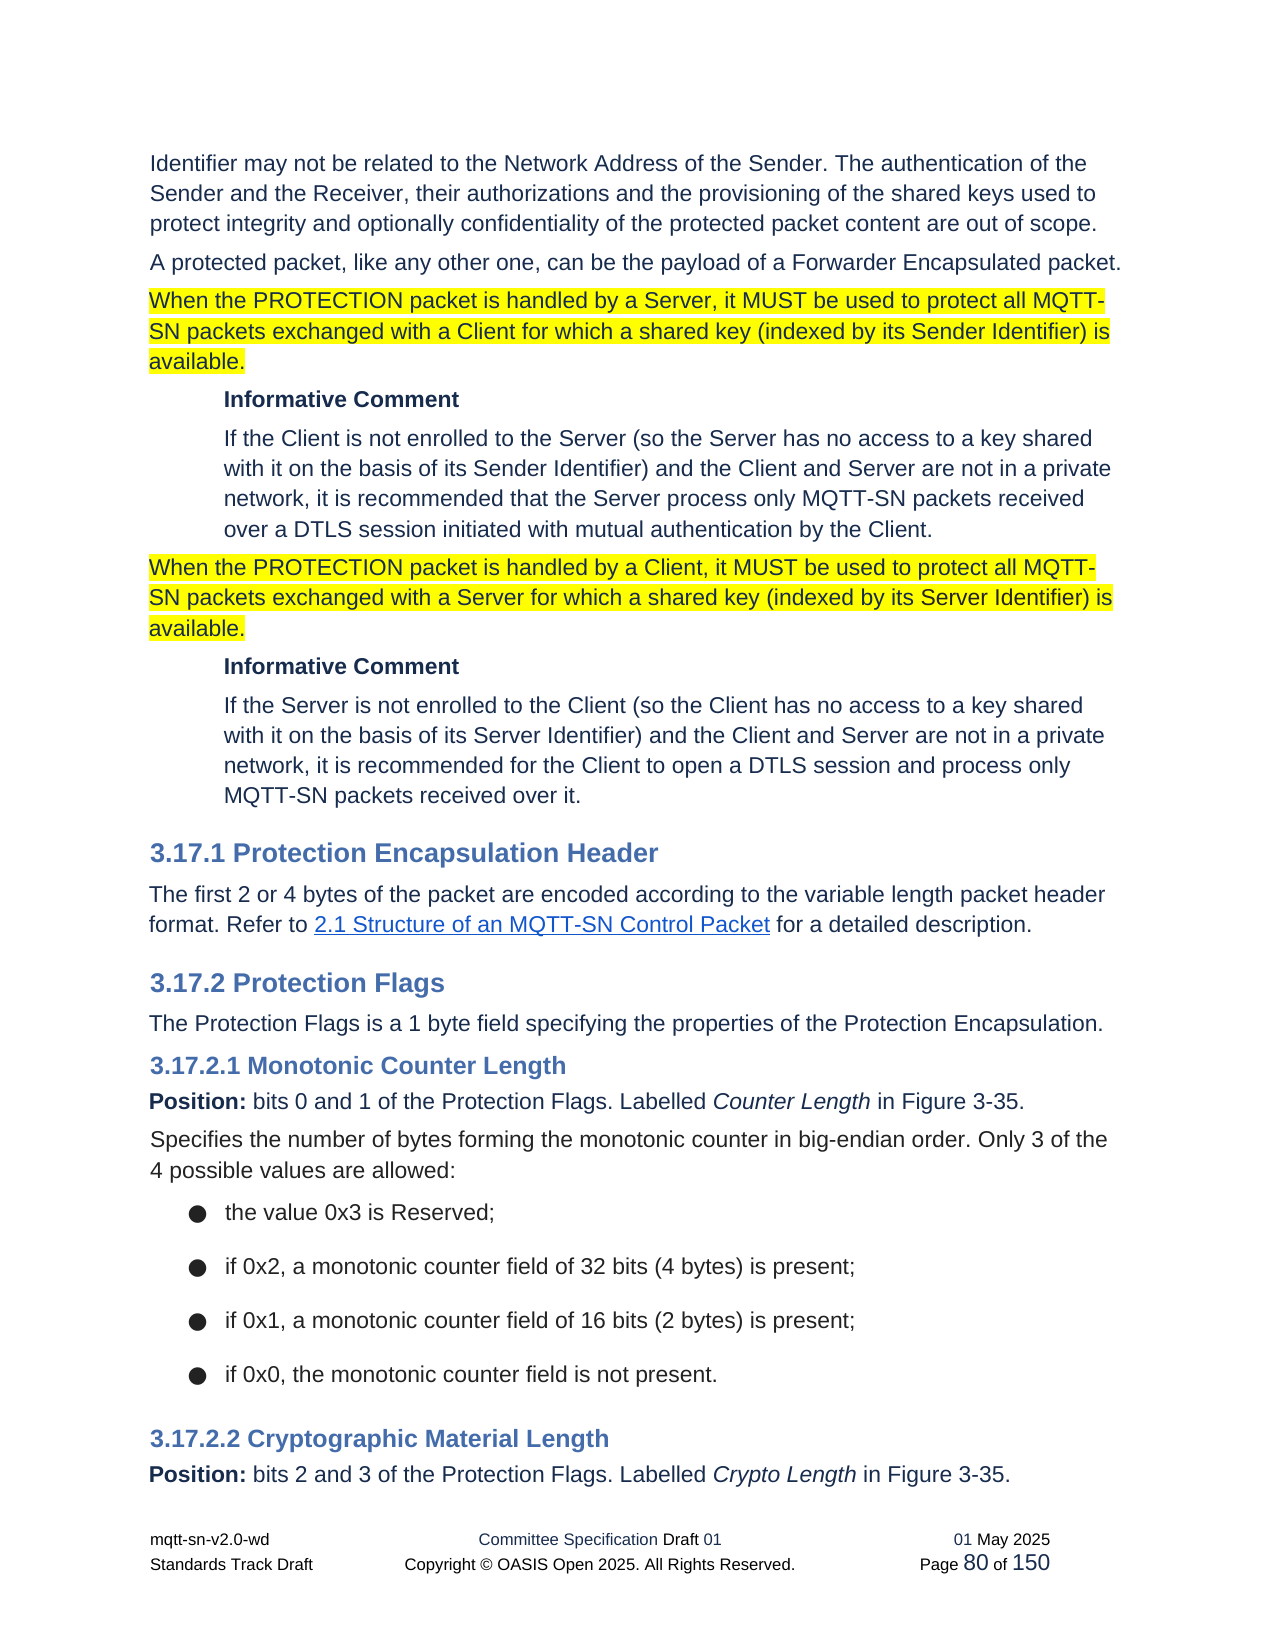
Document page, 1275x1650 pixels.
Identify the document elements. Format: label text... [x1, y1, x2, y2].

subtitle 3.17.2.1 Monotonic Counter Length [150, 1051, 1124, 1079]
text Identifier may not be related to the Network Address of the Sender. The authentication of the Sender and the Receiver, their authorizations and the provisioning of the shared keys used to protect integrity and optionally confidentiality of the protected packet content are out of scope. [149, 150, 1124, 237]
subtitle 3.17.2.2 Cryptographic Material Length [150, 1423, 1124, 1452]
list if 0x2, a monotonic counter field of 32 bits (4 bytes) is present; [187, 1241, 1124, 1288]
text When the PROTECTION packet is handled by a Client, it MUST be used to protect all MQTT-SN packets exchanged with a Server for which a shared key (indexed by its Server Identifier) is available. [148, 554, 1124, 641]
text A protected packet, like any other one, can be the payload of a Forwarder Encapsulated packet. [149, 249, 1124, 275]
text If the Client is not enrolled to the Server (so the Server has no access to a key shared with it on the basis of its Sender Identifier) and the Client and Server are not in a private network, it is recommended that the Server process only MQTT-SN packets received over a DTLS session initiated with mutual authentication by the Client. [223, 425, 1124, 542]
text Specifies the number of bytes forming the monotonic counter in big-endian order. Only 3 of the 4 possible values are allowed: [150, 1126, 1124, 1183]
text The first 2 or 4 bytes of the packet are encoded according to the variable length packet header format. Refer to 2.1 Structure of an MQTT-SN Control Packet for a detailed description. [148, 881, 1124, 938]
list if 0x0, the monotonic counter field is not present. [187, 1349, 1124, 1396]
text When the PROTECTION packet is handled by a Server, it MUST be used to protect all MQTT-SN packets exchanged with a Client for which a shared key (indexed by its Sender Identifier) is available. [148, 287, 1124, 374]
list the value 0x3 is Reserved; [187, 1187, 1124, 1234]
text Position: bits 2 and 3 of the Protection Flags. Labelled Crypto Length in Figure 3-35. [148, 1461, 1124, 1487]
text Informative Comment [223, 653, 1124, 679]
text The Protection Flags is a 1 byte field specifying the properties of the Protection Encapsulation. [148, 1010, 1124, 1037]
text Position: bits 0 and 1 of the Protection Flags. Labelled Counter Length in Figure 3-35. [148, 1088, 1124, 1114]
text Informative Comment [223, 386, 1124, 413]
text If the Server is not enrolled to the Client (so the Client has no access to a key shared with it on the basis of its Server Identifier) and the Client and Server are not in a private network, it is recommended for the Client to open a DTLS session and process only MQTT-SN packets received over it. [223, 692, 1124, 809]
subtitle 3.17.1 Protection Encapsulation Header [150, 837, 1124, 869]
subtitle 3.17.2 Protection Flags [150, 967, 1124, 998]
list if 0x1, a monotonic counter field of 16 bits (2 bytes) is present; [187, 1295, 1124, 1342]
